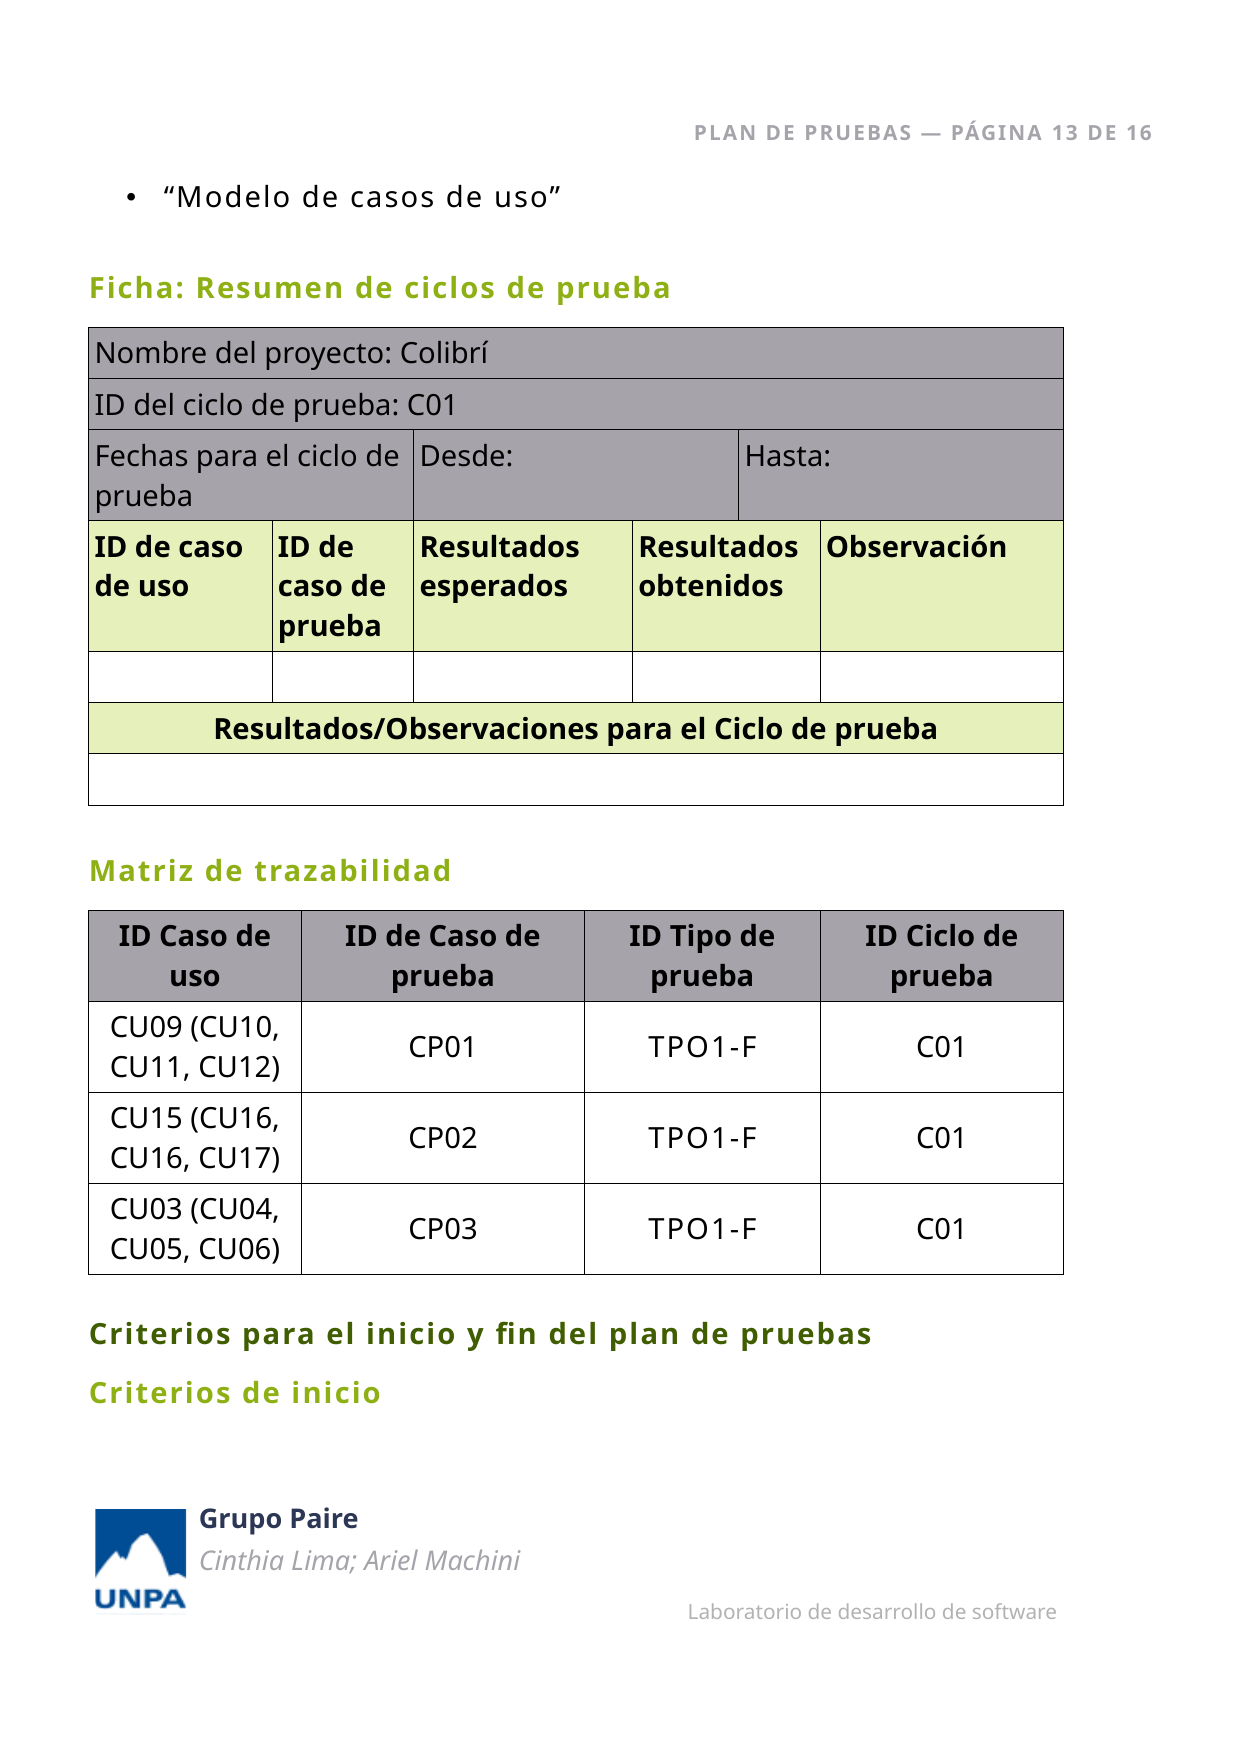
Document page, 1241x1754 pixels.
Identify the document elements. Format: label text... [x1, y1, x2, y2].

table_cell Hasta: [739, 430, 1063, 520]
table_cell CU15 (CU16, CU16, CU17) [89, 1093, 301, 1183]
table_cell ID del ciclo de prueba: C01 [89, 379, 1063, 429]
table_cell Resultados/Observaciones para el Ciclo de prueba [89, 703, 1063, 753]
table_cell TPO1-F [585, 1002, 820, 1092]
table_cell Resultados esperados [414, 521, 632, 651]
table_cell [414, 652, 632, 702]
table_cell ID de caso de prueba [273, 521, 413, 651]
table_cell [273, 652, 413, 702]
table_cell TPO1-F [585, 1184, 820, 1273]
table_cell [821, 652, 1063, 702]
table_header ID Tipo de prueba [585, 911, 820, 1001]
table_cell Observación [821, 521, 1063, 651]
table_cell TPO1-F [585, 1093, 820, 1183]
table_header Nombre del proyecto: Colibrí [89, 328, 1063, 378]
table_cell [633, 652, 820, 702]
table_cell Fechas para el ciclo de prueba [89, 430, 413, 520]
picture [95, 1509, 187, 1615]
table_header ID Caso de uso [89, 911, 301, 1001]
text Criterios para el inicio y fin del plan de pruebas [88, 1313, 1152, 1353]
table_cell C01 [821, 1093, 1063, 1183]
table_header ID Ciclo de prueba [821, 911, 1063, 1001]
text Criterios de inicio [88, 1373, 1152, 1412]
list “Modelo de casos de uso” [126, 176, 1152, 216]
table_cell CP01 [302, 1002, 584, 1092]
table_cell CU09 (CU10, CU11, CU12) [89, 1002, 301, 1092]
table_cell [89, 754, 1063, 804]
table_header ID de Caso de prueba [302, 911, 584, 1001]
table_cell C01 [821, 1002, 1063, 1092]
table_cell Desde: [414, 430, 738, 520]
table_cell CP02 [302, 1093, 584, 1183]
text Ficha: Resumen de ciclos de prueba [88, 267, 1152, 307]
table_cell CU03 (CU04, CU05, CU06) [89, 1184, 301, 1273]
table_cell Resultados obtenidos [633, 521, 820, 651]
table_cell ID de caso de uso [89, 521, 272, 651]
table_cell [89, 652, 272, 702]
text Matriz de trazabilidad [88, 850, 1152, 890]
table_cell CP03 [302, 1184, 584, 1273]
table_cell C01 [821, 1184, 1063, 1273]
